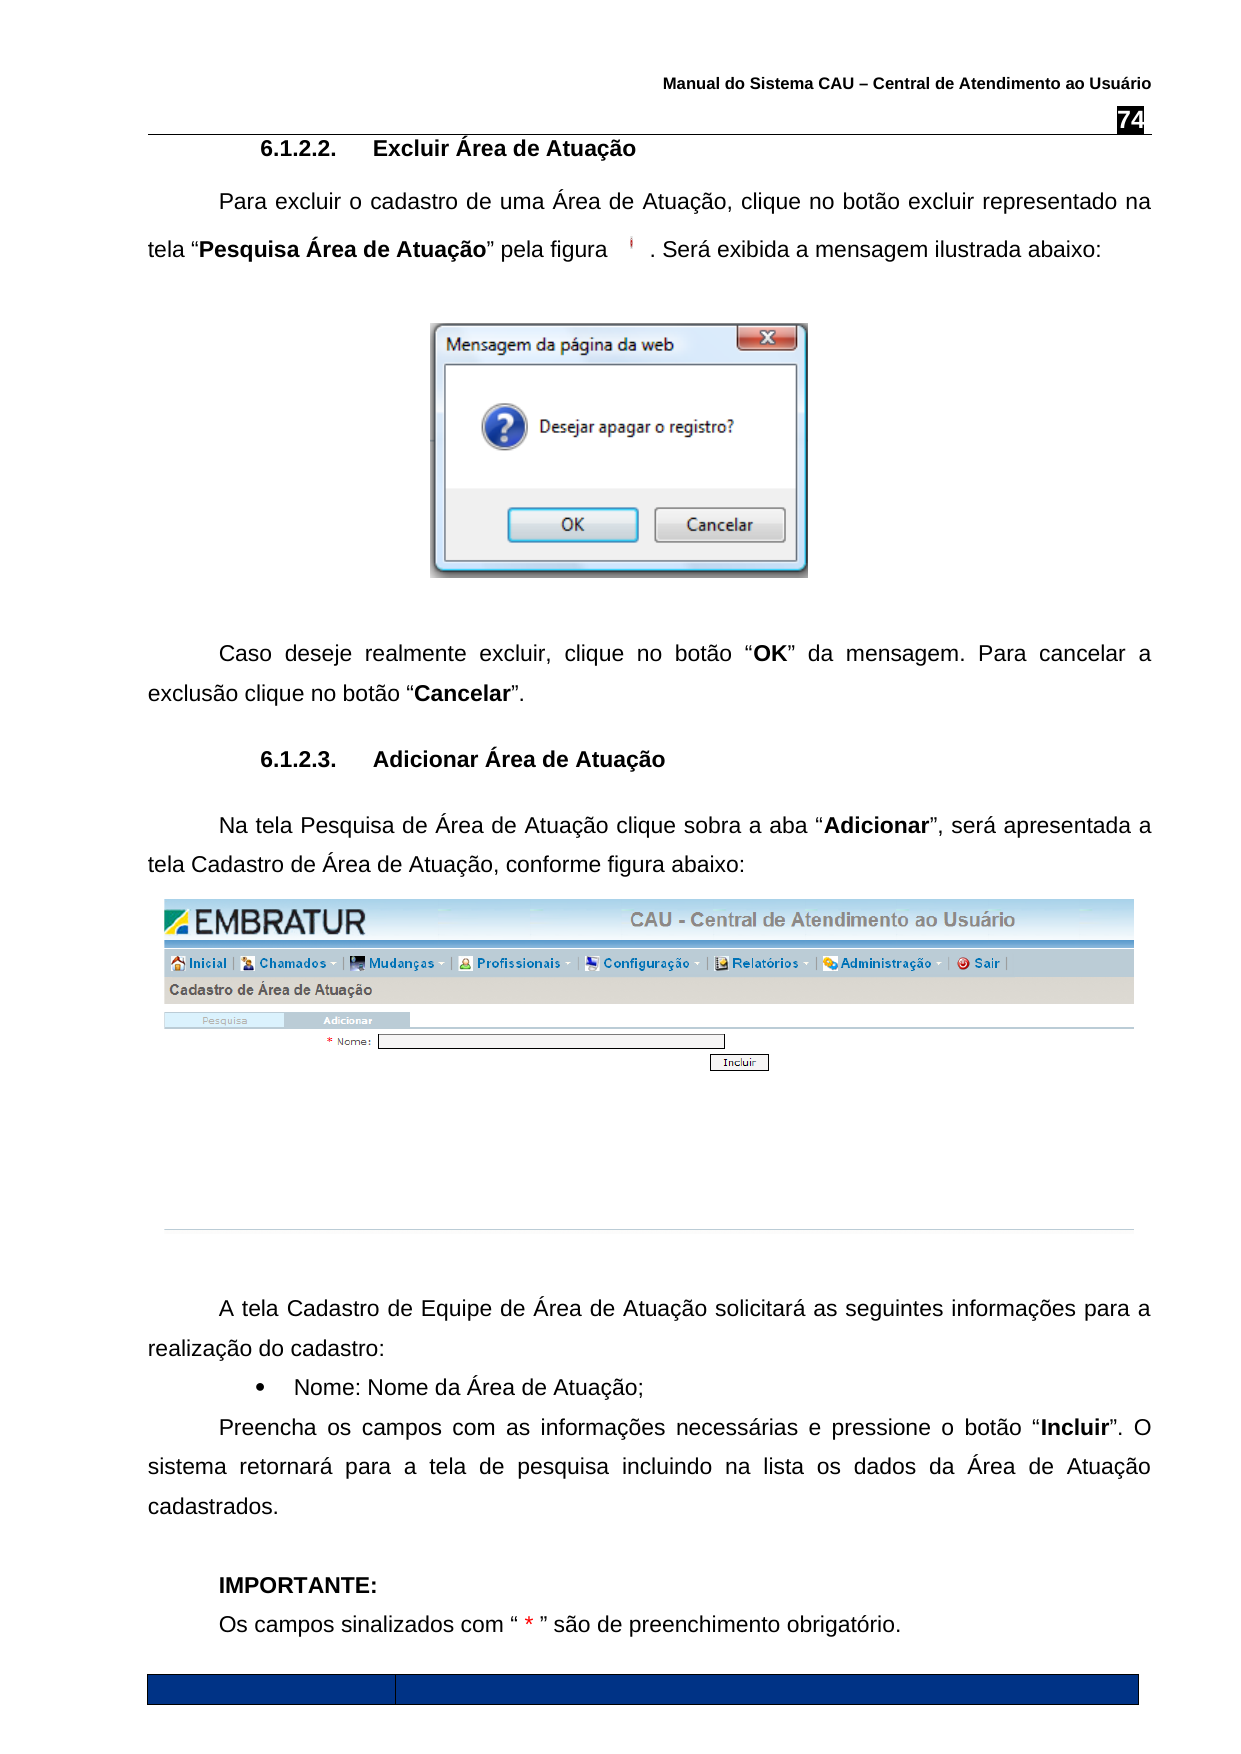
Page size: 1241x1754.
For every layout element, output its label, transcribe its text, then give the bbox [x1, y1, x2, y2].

text Preencha os campos com as informações necessárias e pressione o botão “Incluir”. O sistema retornará para a tela de pesquisa incluindo na lista os dados da Área de Atuação cadastrados. [148, 1414, 1152, 1519]
list Excluir Área de Atuação [260, 135, 1152, 162]
text Para excluir o cadastro de uma Área de Atuação, clique no botão excluir representado na tela “Pesquisa Área de Atuação” pela figura . Será exibida a mensagem ilustrada abaixo: [148, 188, 1152, 262]
text IMPORTANTE: [148, 1572, 1152, 1598]
list Adicionar Área de Atuação [260, 746, 1152, 772]
picture [430, 323, 808, 578]
text A tela Cadastro de Equipe de Área de Atuação solicitará as seguintes informações para a realização do cadastro: [148, 1295, 1152, 1361]
text Os campos sinalizados com “ * ” são de preenchimento obrigatório. [148, 1611, 1152, 1638]
text Caso deseje realmente excluir, clique no botão “OK” da mensagem. Para cancelar a exclusão clique no botão “Cancelar”. [148, 640, 1152, 706]
list Nome: Nome da Área de Atuação; [256, 1374, 1152, 1401]
picture [164, 899, 1134, 1234]
text Na tela Pesquisa de Área de Atuação clique sobra a aba “Adicionar”, será apresentada a tela Cadastro de Área de Atuação, conforme figura abaixo: [148, 812, 1152, 877]
